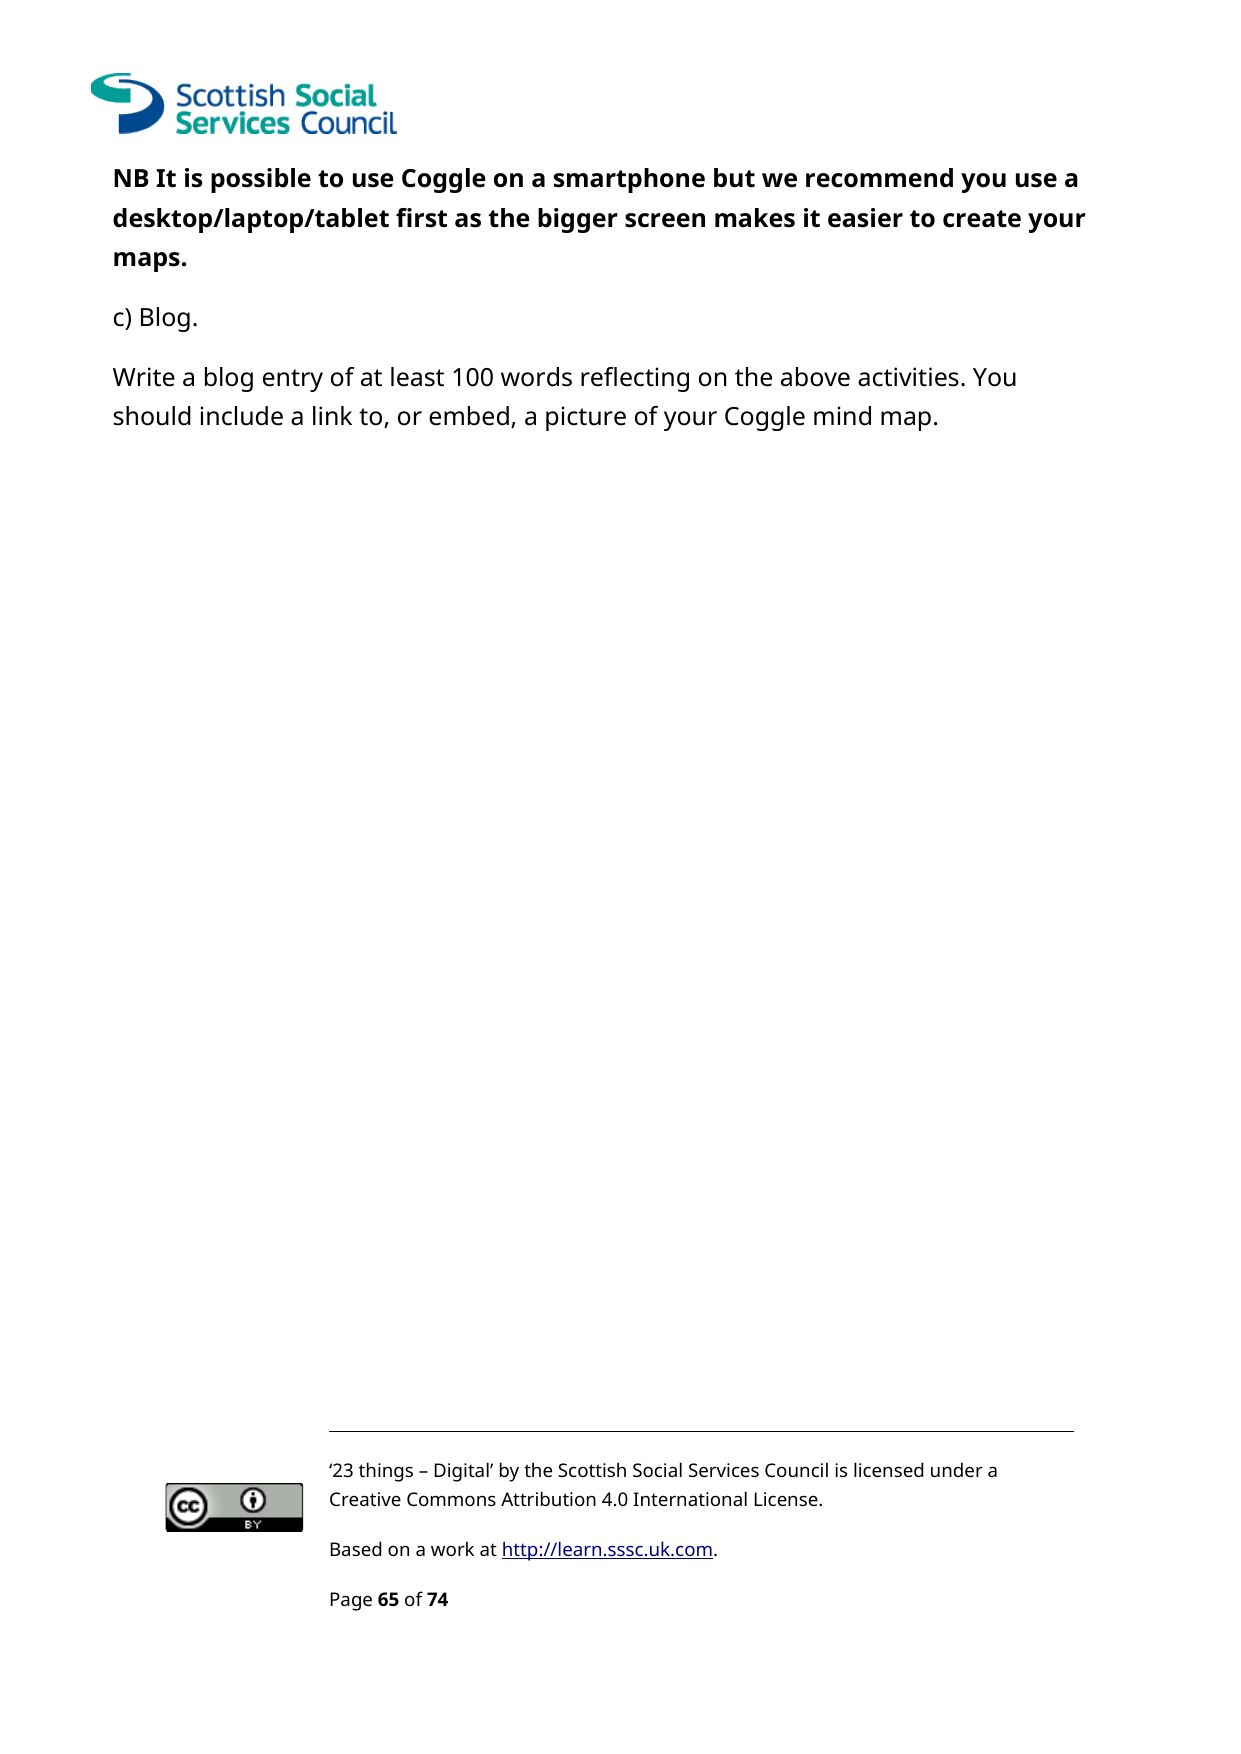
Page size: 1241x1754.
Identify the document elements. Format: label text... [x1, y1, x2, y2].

text Write a blog entry of at least 100 words reflecting on the above activities. You should include a link to, or embed, a picture of your Coggle mind map. [112, 359, 1090, 433]
text NB It is possible to use Coggle on a smartphone but we recommend you use a desktop/laptop/tablet first as the bigger screen makes it easier to create your maps. [112, 161, 1090, 273]
text c) Blog. [112, 299, 1090, 333]
